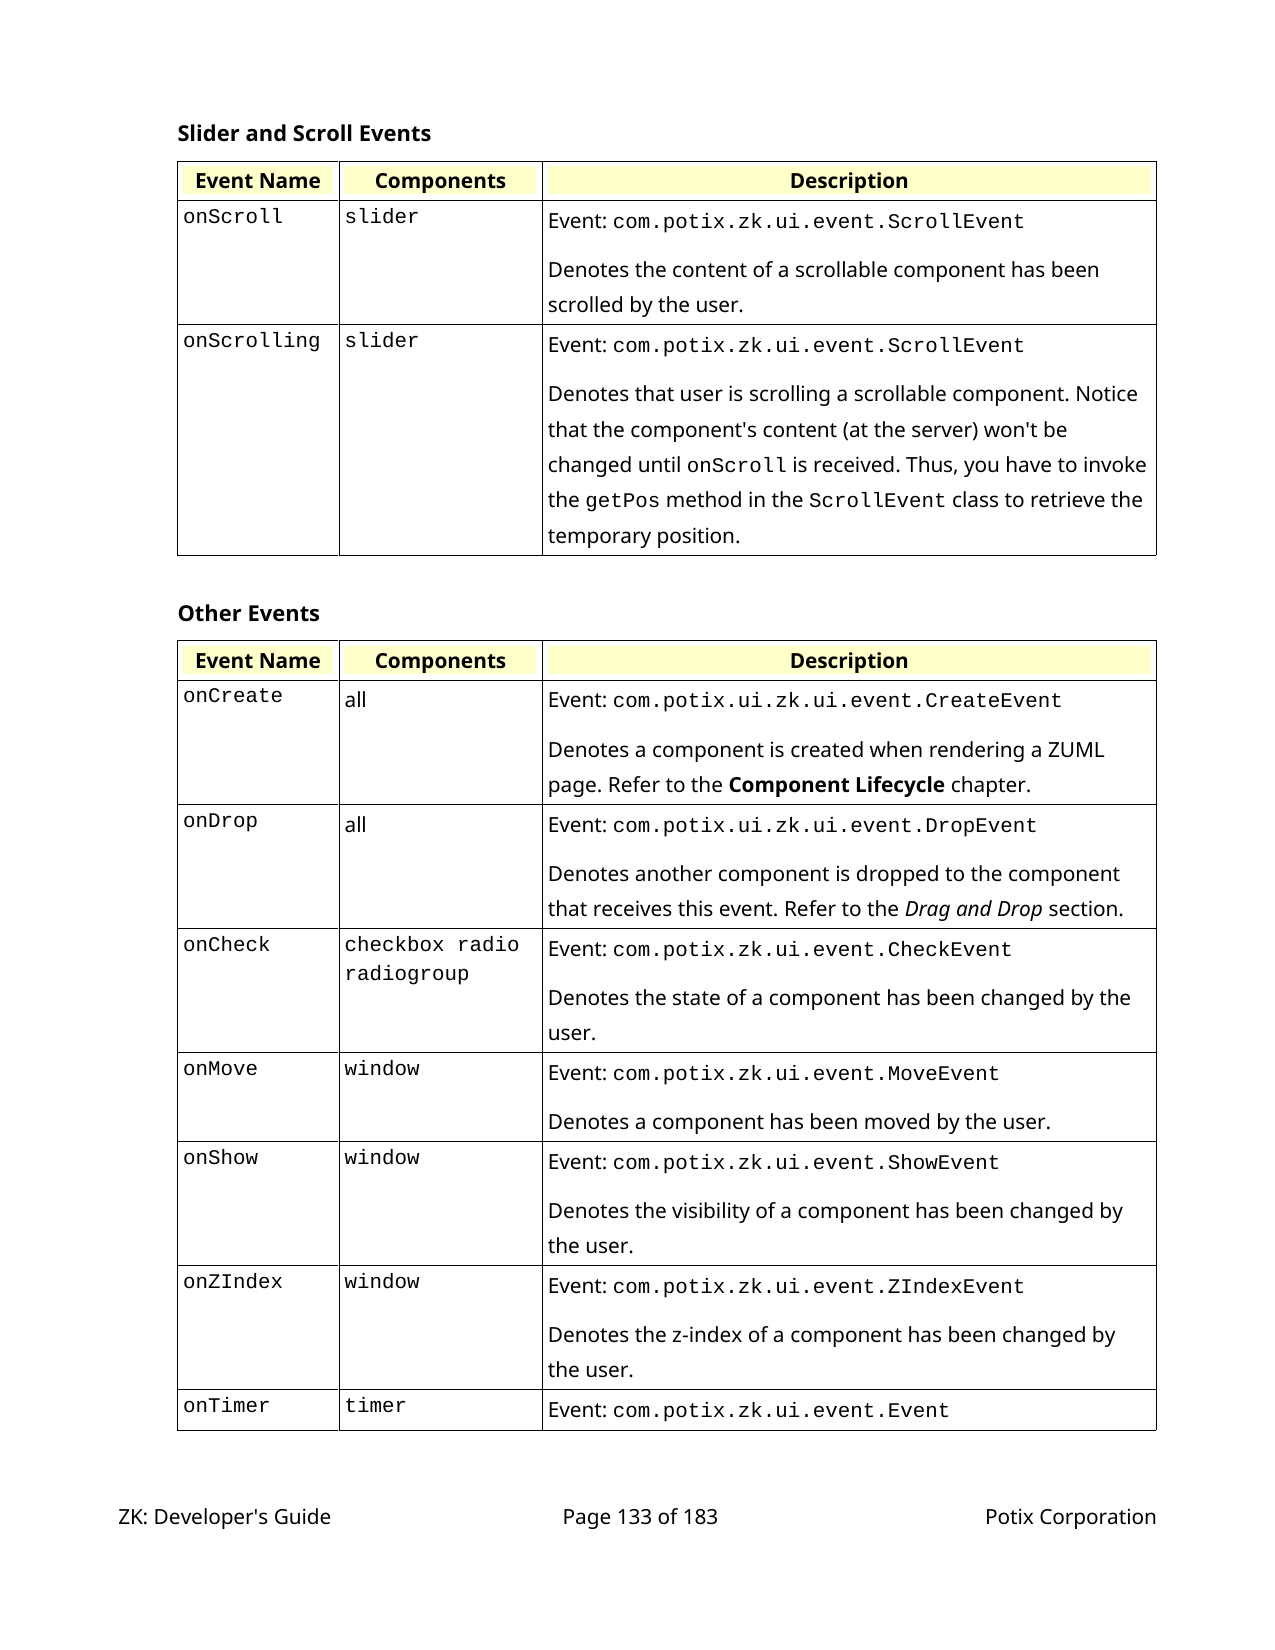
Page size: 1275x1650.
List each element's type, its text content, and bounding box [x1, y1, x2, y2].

table_cell onScrolling [178, 325, 338, 555]
table_header Description [543, 641, 1156, 680]
table_cell Event: com.potix.zk.ui.event.ShowEvent Denotes the visibility of a component has been changed by the user. [543, 1142, 1156, 1265]
table_cell Event: com.potix.zk.ui.event.Event [543, 1390, 1156, 1430]
table_cell Event: com.potix.zk.ui.event.ScrollEvent Denotes that user is scrolling a scrollable component. Notice that the component's content (at the server) won't be changed until onScroll is received. Thus, you have to invoke the getPos method in the ScrollEvent class to retrieve the temporary position. [543, 325, 1156, 555]
table_cell window [340, 1053, 542, 1141]
table_cell Event: com.potix.zk.ui.event.CheckEvent Denotes the state of a component has been changed by the user. [543, 929, 1156, 1052]
table_header Event Name [178, 162, 338, 200]
table_header Description [543, 162, 1156, 200]
table_header Components [340, 641, 542, 680]
table_cell Event: com.potix.zk.ui.event.MoveEvent Denotes a component has been moved by the user. [543, 1053, 1156, 1141]
table_cell onScroll [178, 201, 338, 324]
table_cell onCreate [178, 681, 338, 804]
subtitle Other Events [177, 597, 1157, 627]
table_cell all [340, 681, 542, 804]
table_header Event Name [178, 641, 338, 680]
table_cell Event: com.potix.ui.zk.ui.event.CreateEvent Denotes a component is created when rendering a ZUML page. Refer to the Component Lifecycle chapter. [543, 681, 1156, 804]
table_cell slider [340, 201, 542, 324]
table_cell timer [340, 1390, 542, 1430]
table_cell Event: com.potix.zk.ui.event.ScrollEvent Denotes the content of a scrollable component has been scrolled by the user. [543, 201, 1156, 324]
table_cell window [340, 1266, 542, 1389]
table_cell onMove [178, 1053, 338, 1141]
table_header Components [340, 162, 542, 200]
table_cell all [340, 805, 542, 928]
table_cell window [340, 1142, 542, 1265]
table_cell Event: com.potix.zk.ui.event.ZIndexEvent Denotes the z-index of a component has been changed by the user. [543, 1266, 1156, 1389]
table_cell checkbox radio radiogroup [340, 929, 542, 1052]
table_cell onCheck [178, 929, 338, 1052]
table_cell onShow [178, 1142, 338, 1265]
table_cell onTimer [178, 1390, 338, 1430]
table_cell slider [340, 325, 542, 555]
table_cell onDrop [178, 805, 338, 928]
table_cell onZIndex [178, 1266, 338, 1389]
table_cell Event: com.potix.ui.zk.ui.event.DropEvent Denotes another component is dropped to the component that receives this event. Refer to the Drag and Drop section. [543, 805, 1156, 928]
subtitle Slider and Scroll Events [177, 118, 1157, 148]
